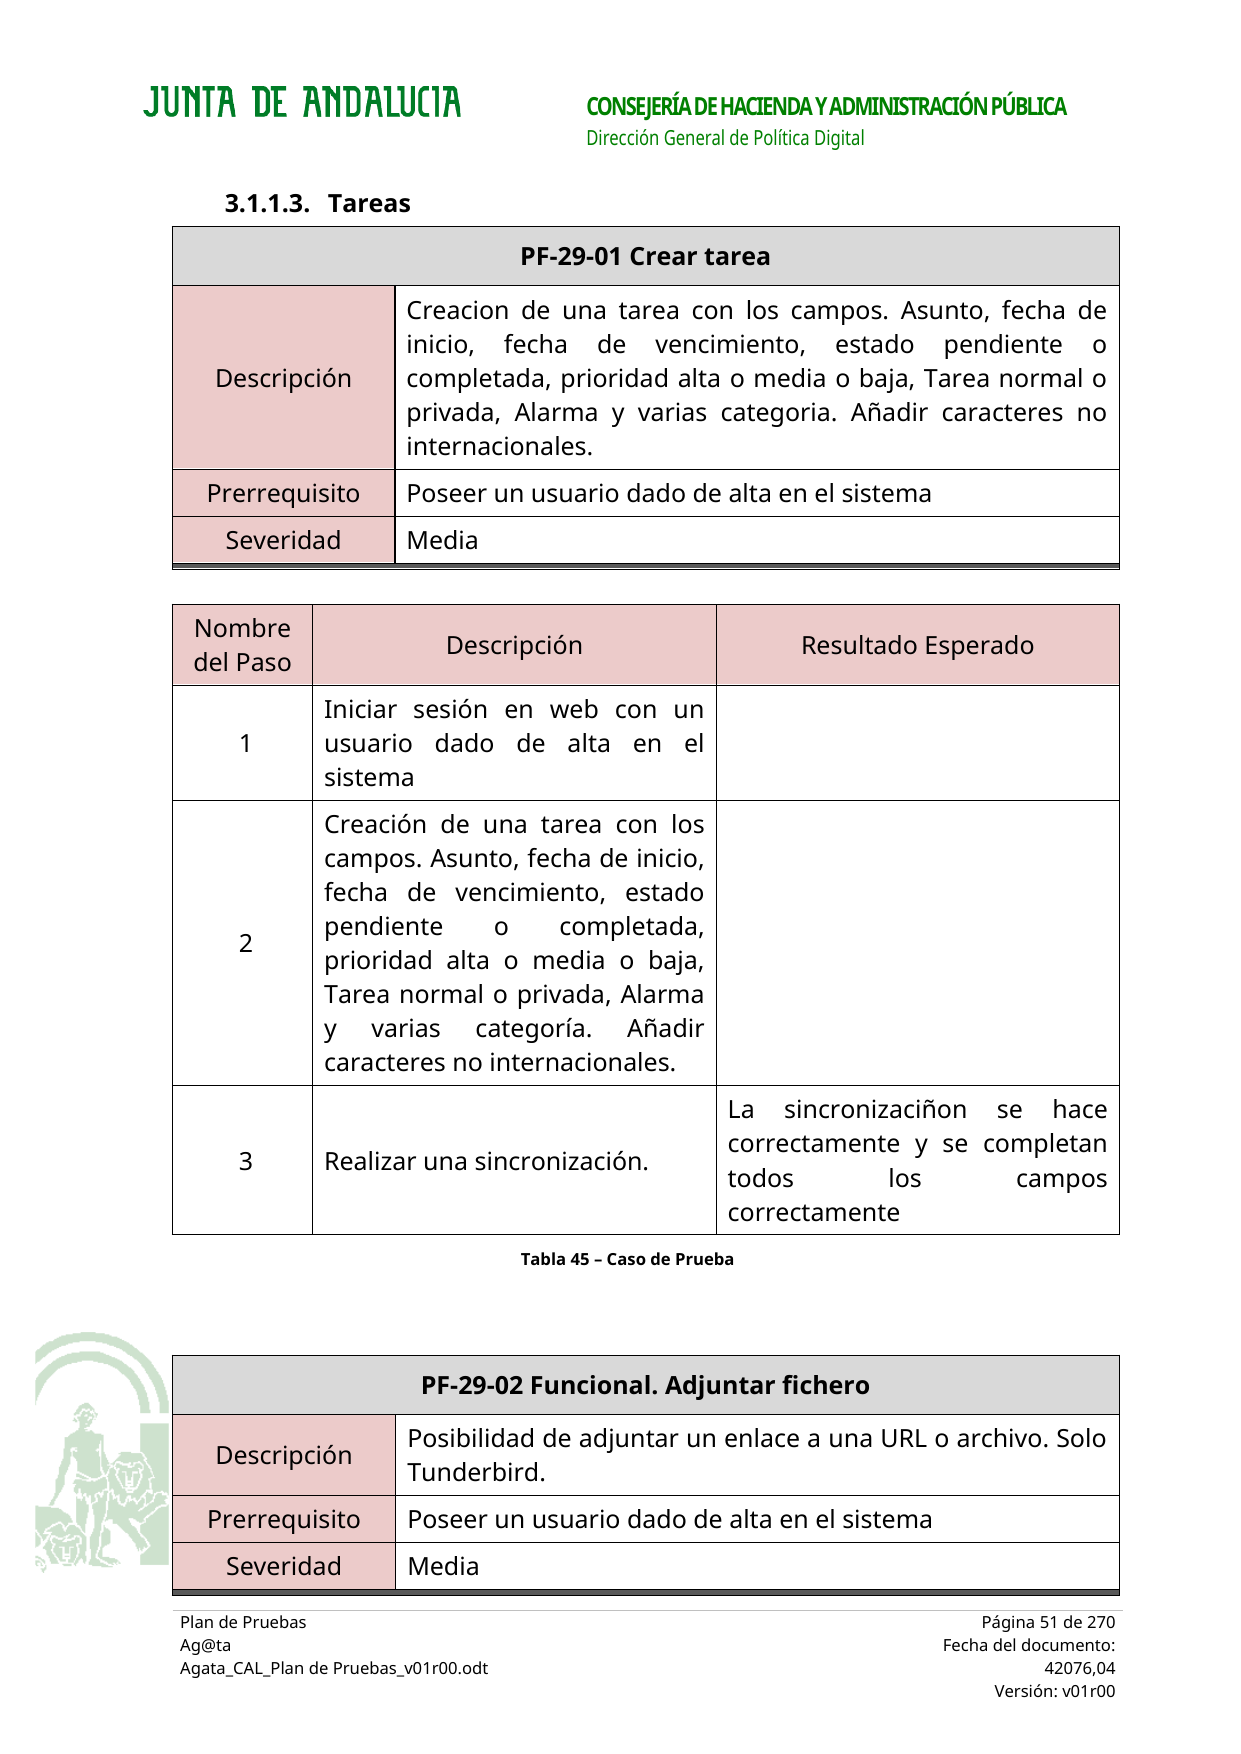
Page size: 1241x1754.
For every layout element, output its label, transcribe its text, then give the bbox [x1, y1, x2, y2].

picture [143, 86, 461, 117]
table_cell Prerrequisito [173, 1496, 395, 1542]
table_cell Poseer un usuario dado de alta en el sistema [396, 1496, 1119, 1542]
table_cell 2 [173, 801, 312, 1085]
table_cell [717, 801, 1119, 1085]
table_cell 3 [173, 1086, 312, 1234]
table_header PF-29-02 Funcional. Adjuntar fichero [173, 1356, 1119, 1414]
table_cell Media [396, 1543, 1119, 1589]
table_cell Severidad [173, 517, 394, 562]
table_cell Severidad [173, 1543, 395, 1589]
table_cell Poseer un usuario dado de alta en el sistema [396, 470, 1119, 516]
table_cell [173, 1590, 1119, 1595]
table_header Resultado Esperado [717, 605, 1119, 684]
table_cell [717, 686, 1119, 800]
table_header Descripción [313, 605, 716, 684]
table_cell Descripción [173, 1415, 395, 1495]
table_cell 1 [173, 686, 312, 800]
table_cell Prerrequisito [173, 470, 394, 516]
table_cell Descripción [173, 286, 394, 468]
table_cell Creación de una tarea con los campos. Asunto, fecha de inicio, fecha de vencimiento, estado pendiente o completada, prioridad alta o media o baja, Tarea normal o privada, Alarma y varias categoría. Añadir caracteres no internacionales. [313, 801, 716, 1085]
table_cell [173, 564, 1119, 568]
table_header PF-29-01 Crear tarea [173, 227, 1119, 285]
table_cell Media [396, 517, 1119, 562]
table_cell Iniciar sesión en web con un usuario dado de alta en el sistema [313, 686, 716, 800]
table_cell Creacion de una tarea con los campos. Asunto, fecha de inicio, fecha de vencimiento, estado pendiente o completada, prioridad alta o media o baja, Tarea normal o privada, Alarma y varias categoria. Añadir caracteres no internacionales. [396, 286, 1119, 468]
table_cell Posibilidad de adjuntar un enlace a una URL o archivo. Solo Tunderbird. [396, 1415, 1119, 1495]
table_cell La sincronizaciñon se hace correctamente y se completan todos los campos correctamente [717, 1086, 1119, 1234]
subtitle Tareas [224, 186, 1107, 219]
table_header Nombre del Paso [173, 605, 312, 684]
table_cell Realizar una sincronización. [313, 1086, 716, 1234]
text Tabla 45 – Caso de Prueba [148, 1248, 1107, 1271]
